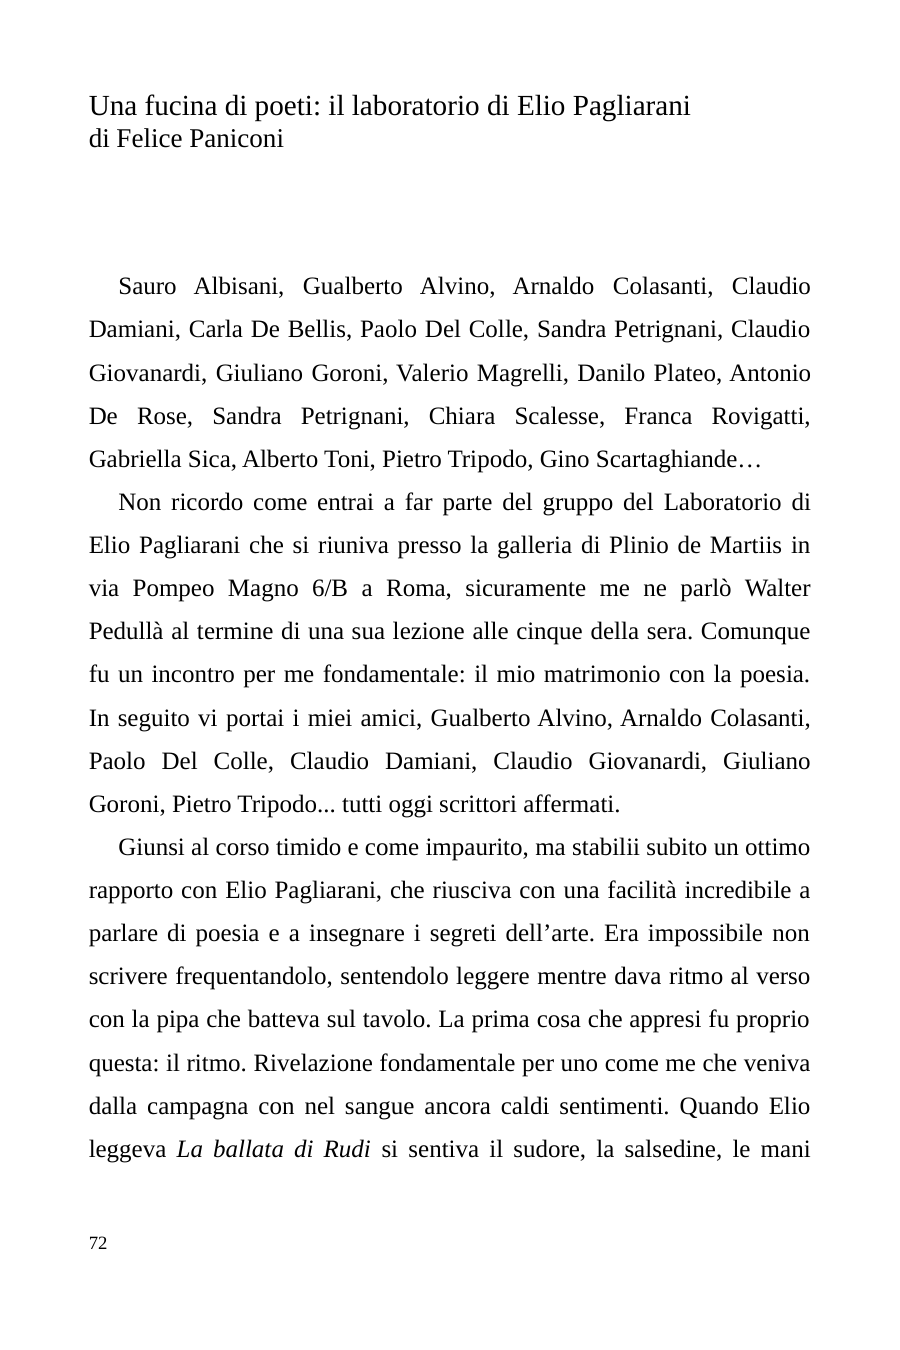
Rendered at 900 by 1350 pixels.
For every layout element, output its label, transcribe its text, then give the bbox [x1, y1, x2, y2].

subtitle Una fucina di poeti: il laboratorio di Elio Pagliarani di Felice Paniconi [88, 88, 811, 153]
text Non ricordo come entrai a far parte del gruppo del Laboratorio di Elio Pagliarani che si riuniva presso la galleria di Plinio de Martiis in via Pompeo Magno 6/B a Roma, sicuramente me ne parlò Walter Pedullà al termine di una sua lezione alle cinque della sera. Comunque fu un incontro per me fondamentale: il mio matrimonio con la poesia. In seguito vi portai i miei amici, Gualberto Alvino, Arnaldo Colasanti, Paolo Del Colle, Claudio Damiani, Claudio Giovanardi, Giuliano Goroni, Pietro Tripodo... tutti oggi scrittori affermati. [88, 487, 811, 818]
text Giunsi al corso timido e come impaurito, ma stabilii subito un ottimo rapporto con Elio Pagliarani, che riusciva con una facilità incredibile a parlare di poesia e a insegnare i segreti dell’arte. Era impossibile non scrivere frequentandolo, sentendolo leggere mentre dava ritmo al verso con la pipa che batteva sul tavolo. La prima cosa che appresi fu proprio questa: il ritmo. Rivelazione fondamentale per uno come me che veniva dalla campagna con nel sangue ancora caldi sentimenti. Quando Elio leggeva La ballata di Rudi si sentiva il sudore, la salsedine, le mani [88, 832, 811, 1163]
text Sauro Albisani, Gualberto Alvino, Arnaldo Colasanti, Claudio Damiani, Carla De Bellis, Paolo Del Colle, Sandra Petrignani, Claudio Giovanardi, Giuliano Goroni, Valerio Magrelli, Danilo Plateo, Antonio De Rose, Sandra Petrignani, Chiara Scalesse, Franca Rovigatti, Gabriella Sica, Alberto Toni, Pietro Tripodo, Gino Scartaghiande… [88, 271, 811, 473]
